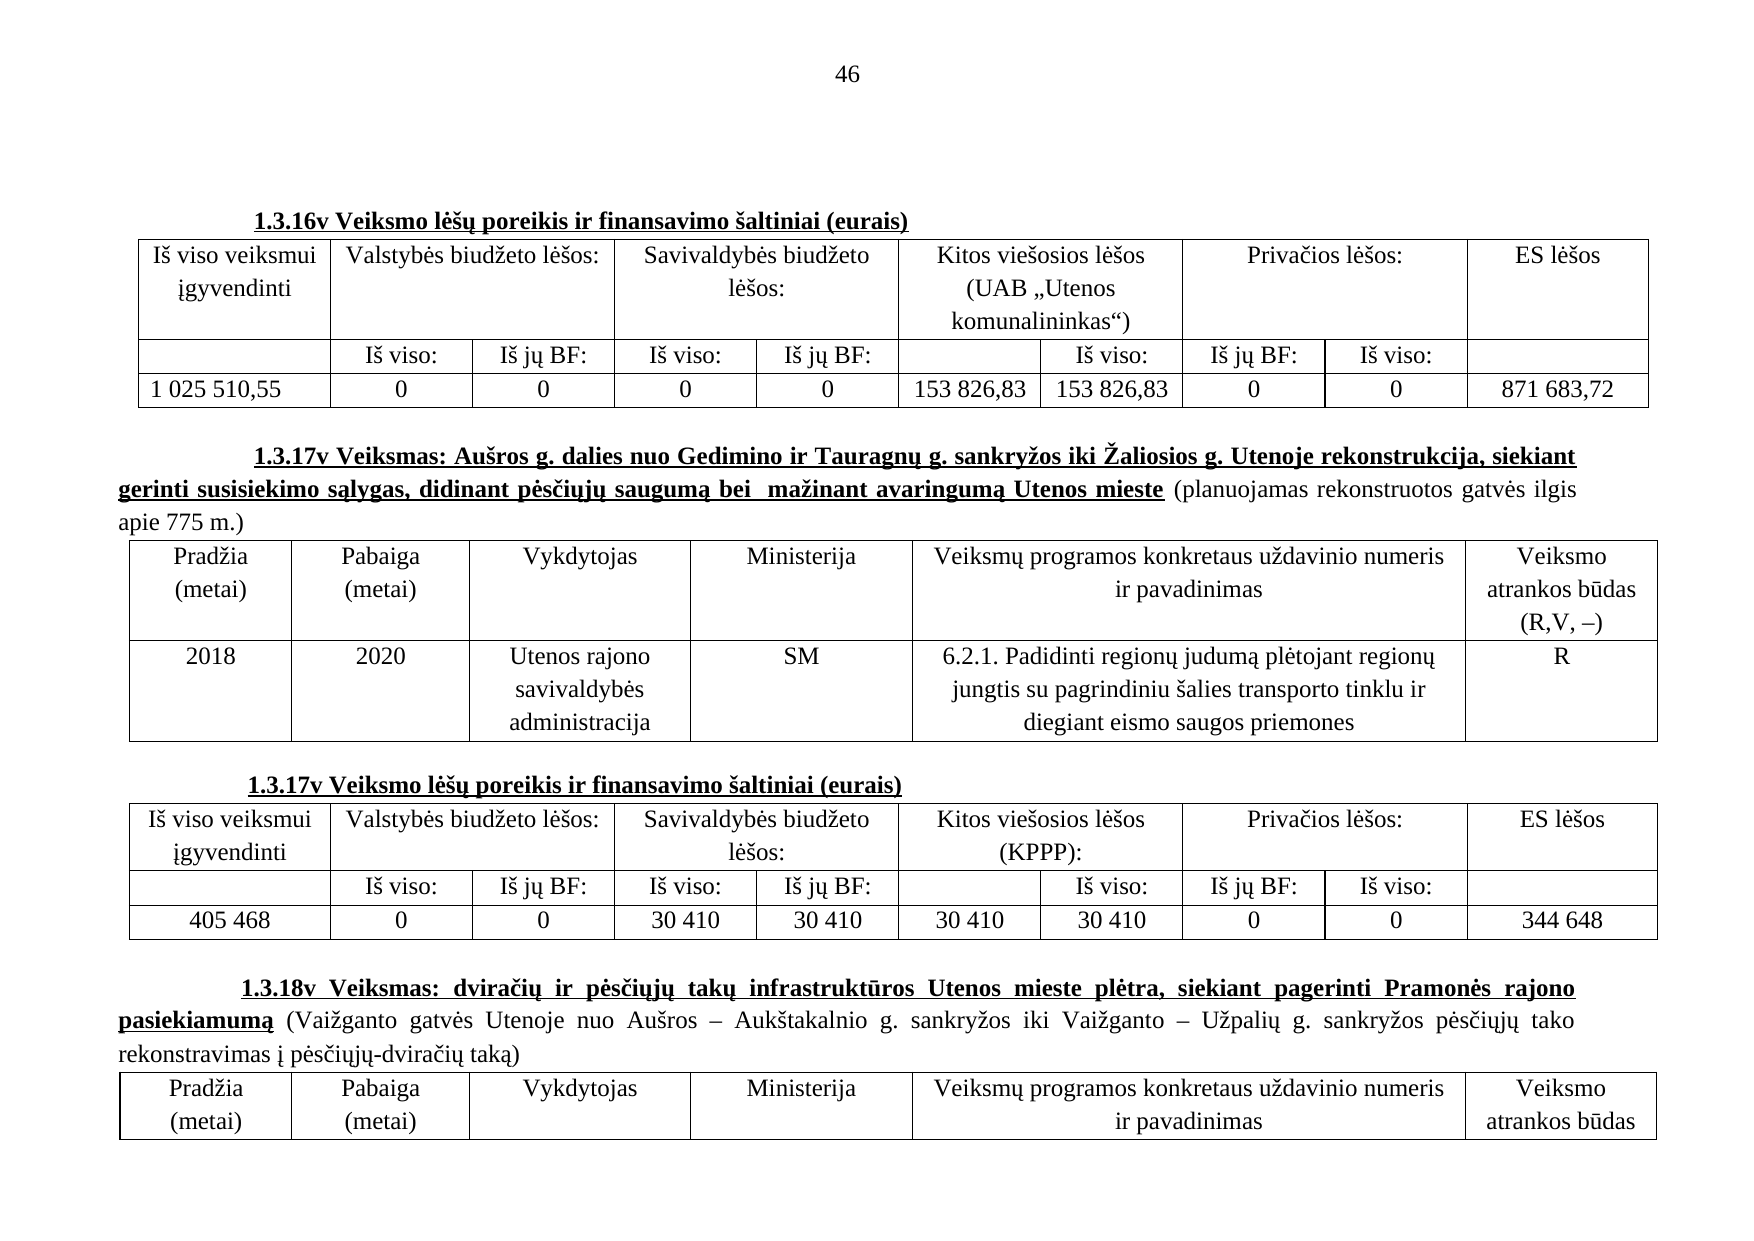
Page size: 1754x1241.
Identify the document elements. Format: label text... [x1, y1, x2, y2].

table_cell 0 [331, 906, 472, 938]
table_cell [1468, 340, 1648, 373]
table_header Vykdytojas [470, 541, 690, 640]
table_header Kitos viešosios lėšos (UAB „Utenos komunalininkas“) [899, 240, 1182, 339]
table_cell 1 025 510,55 [139, 374, 330, 407]
table_cell Iš jų BF: [473, 871, 614, 904]
table_cell 0 [331, 374, 472, 407]
table_cell Iš jų BF: [473, 340, 614, 373]
table_header Privačios lėšos: [1183, 804, 1467, 870]
table_cell Iš jų BF: [757, 871, 898, 904]
table_cell 2018 [130, 641, 291, 741]
table_cell SM [691, 641, 912, 741]
table_cell 0 [1183, 374, 1324, 407]
table_cell 30 410 [757, 906, 898, 938]
table_cell 0 [473, 906, 614, 938]
table_cell Iš viso: [1326, 340, 1467, 373]
table_cell 153 826,83 [1041, 374, 1182, 407]
table_header Savivaldybės biudžeto lėšos: [615, 240, 898, 339]
table_header Vykdytojas [470, 1073, 690, 1139]
table_cell 30 410 [899, 906, 1040, 938]
table_cell Iš viso: [615, 340, 756, 373]
table_cell R [1466, 641, 1657, 741]
table_header ES lėšos [1468, 804, 1657, 870]
table_header Veiksmų programos konkretaus uždavinio numeris ir pavadinimas [913, 541, 1465, 640]
text 1.3.18v Veiksmas: dviračių ir pėsčiųjų takų infrastruktūros Utenos mieste plėtra, siekiant pagerinti Pramonės rajono pasiekiamumą (Vaižganto gatvės Utenoje nuo Aušros – Aukštakalnio g. sankryžos iki Vaižganto – Užpalių g. sankryžos pėsčiųjų tako rekonstravimas į pėsčiųjų-dviračių taką) [118, 973, 1577, 1067]
table_header ES lėšos [1468, 240, 1648, 339]
table_header Veiksmo atrankos būdas [1466, 1073, 1656, 1139]
table_cell [130, 871, 330, 904]
table_cell Iš viso: [331, 340, 472, 373]
table_cell 30 410 [1041, 906, 1182, 938]
table_cell Utenos rajono savivaldybės administracija [470, 641, 690, 741]
table_cell Iš viso: [615, 871, 756, 904]
text 1.3.16v Veiksmo lėšų poreikis ir finansavimo šaltiniai (eurais) [118, 206, 1577, 235]
table_cell [1468, 871, 1657, 904]
table_cell 405 468 [130, 906, 330, 938]
table_cell Iš jų BF: [1183, 340, 1324, 373]
table_header Pabaiga (metai) [292, 1073, 469, 1139]
table_cell 344 648 [1468, 906, 1657, 938]
table_cell 871 683,72 [1468, 374, 1648, 407]
table_cell Iš viso: [1041, 340, 1182, 373]
table_header Ministerija [691, 1073, 912, 1139]
table_cell 0 [473, 374, 614, 407]
table_cell 6.2.1. Padidinti regionų judumą plėtojant regionų jungtis su pagrindiniu šalies transporto tinklu ir diegiant eismo saugos priemones [913, 641, 1465, 741]
table_cell Iš viso: [1041, 871, 1182, 904]
table_cell 153 826,83 [899, 374, 1040, 407]
table_header Pradžia (metai) [121, 1073, 291, 1139]
table_cell 0 [1183, 906, 1324, 938]
table_cell 0 [615, 374, 756, 407]
table_header Iš viso veiksmui įgyvendinti [139, 240, 330, 339]
table_header Veiksmų programos konkretaus uždavinio numeris ir pavadinimas [913, 1073, 1465, 1139]
table_header Privačios lėšos: [1183, 240, 1467, 339]
table_header Veiksmo atrankos būdas (R,V, –) [1466, 541, 1657, 640]
text 1.3.17v Veiksmo lėšų poreikis ir finansavimo šaltiniai (eurais) [118, 770, 1577, 799]
table_header Pabaiga (metai) [292, 541, 469, 640]
table_header Valstybės biudžeto lėšos: [331, 240, 614, 339]
table_cell 30 410 [615, 906, 756, 938]
table_cell [899, 871, 1040, 904]
table_cell 0 [1326, 374, 1467, 407]
text 1.3.17v Veiksmas: Aušros g. dalies nuo Gedimino ir Tauragnų g. sankryžos iki Žaliosios g. Utenoje rekonstrukcija, siekiant gerinti susisiekimo sąlygas, didinant pėsčiųjų saugumą bei mažinant avaringumą Utenos mieste (planuojamas rekonstruotos gatvės ilgis apie 775 m.) [118, 441, 1577, 536]
table_cell 0 [1326, 906, 1467, 938]
table_cell 2020 [292, 641, 469, 741]
table_header Valstybės biudžeto lėšos: [331, 804, 614, 870]
table_header Savivaldybės biudžeto lėšos: [615, 804, 898, 870]
table_header Ministerija [691, 541, 912, 640]
table_cell Iš viso: [331, 871, 472, 904]
table_cell Iš jų BF: [1183, 871, 1324, 904]
table_cell Iš jų BF: [757, 340, 898, 373]
table_header Kitos viešosios lėšos (KPPP): [899, 804, 1182, 870]
table_cell 0 [757, 374, 898, 407]
table_header Iš viso veiksmui įgyvendinti [130, 804, 330, 870]
table_cell [899, 340, 1040, 373]
table_cell [139, 340, 330, 373]
table_cell Iš viso: [1326, 871, 1467, 904]
table_header Pradžia (metai) [130, 541, 291, 640]
